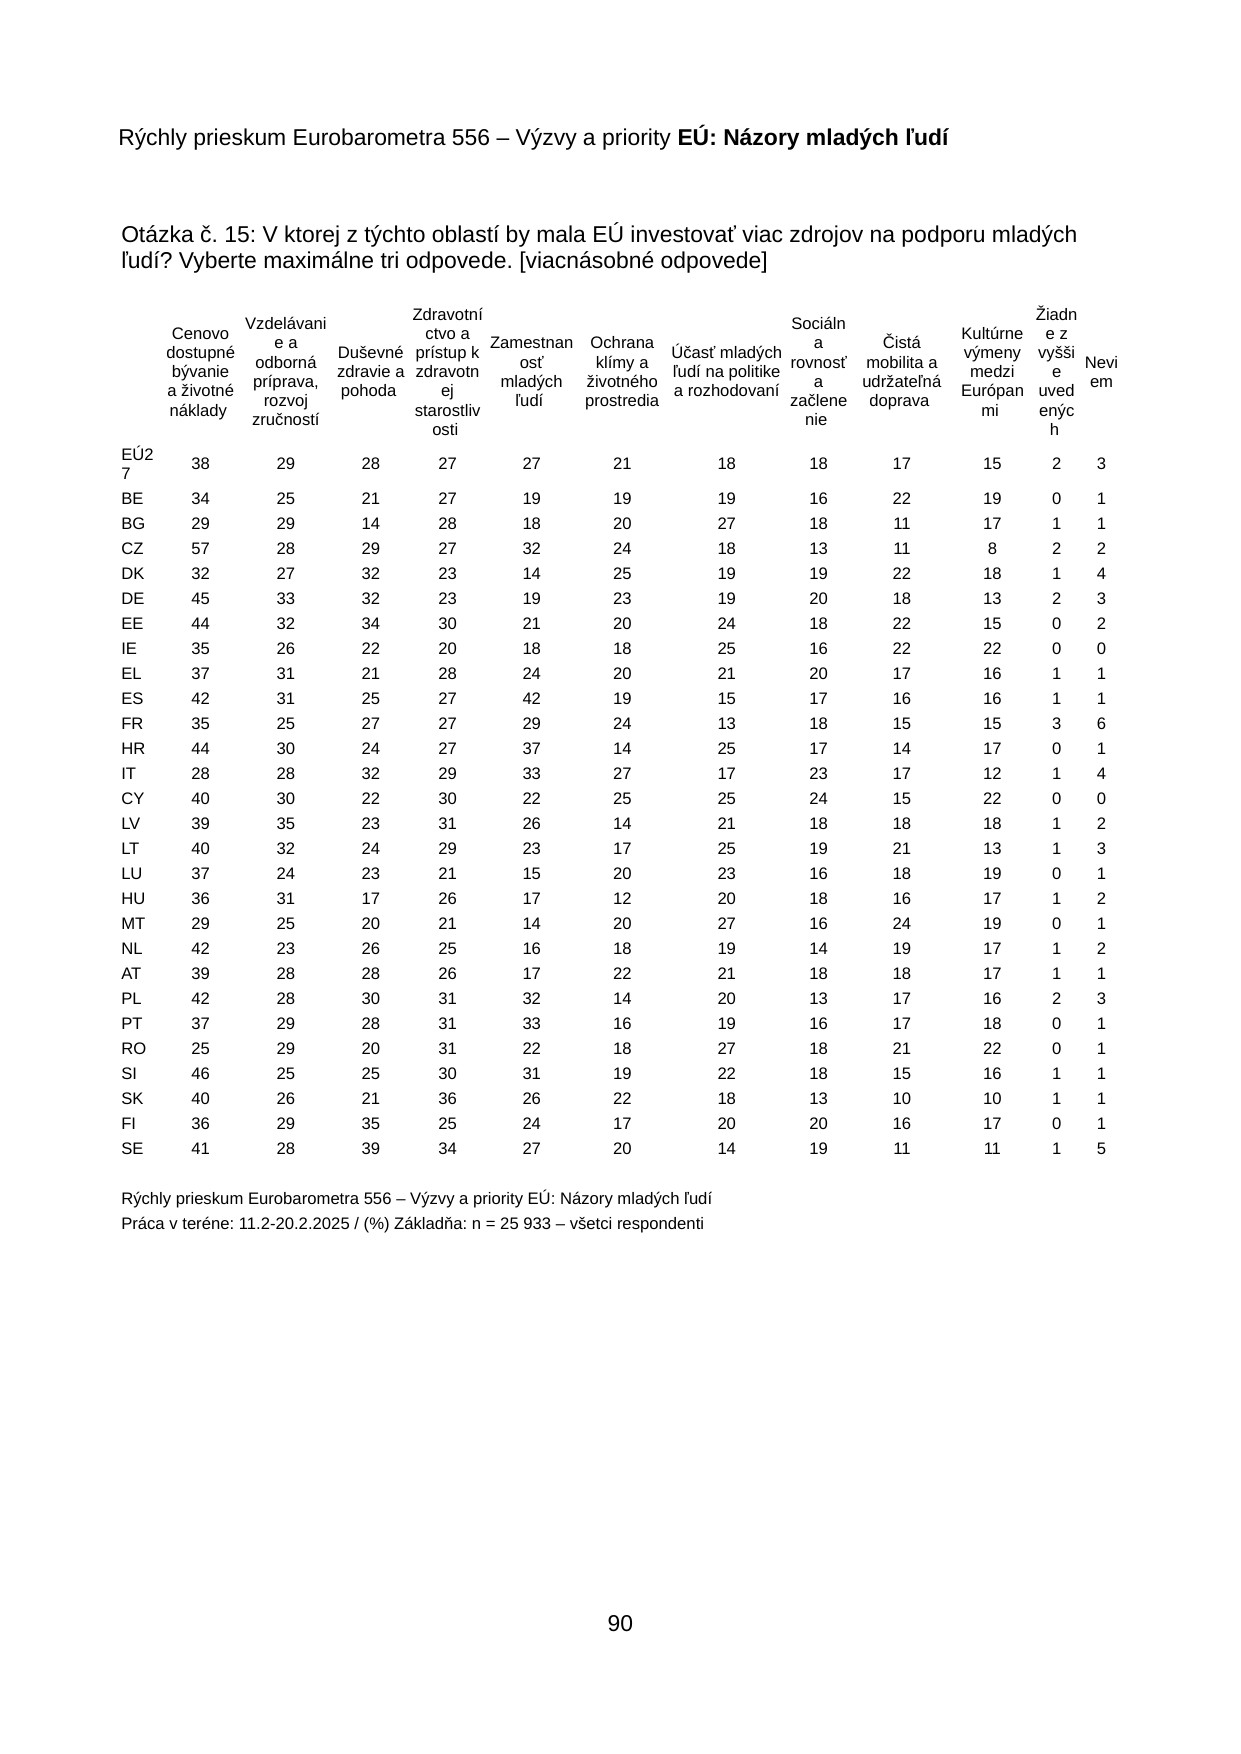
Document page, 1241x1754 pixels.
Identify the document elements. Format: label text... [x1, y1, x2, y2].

table_cell 33 [239, 586, 333, 611]
table_cell 25 [576, 786, 668, 811]
table_cell 15 [851, 1061, 952, 1086]
table_cell 1 [1033, 686, 1080, 711]
table_cell 17 [851, 986, 952, 1011]
table_cell 37 [163, 1011, 238, 1036]
table_cell 37 [163, 861, 238, 886]
table_cell Kultúrne výmeny medzi Európanmi [952, 302, 1032, 442]
table_cell 15 [952, 442, 1032, 486]
table_cell Ochrana klímy a životného prostredia [576, 302, 668, 442]
table_cell 27 [668, 1036, 785, 1061]
table_cell 0 [1033, 911, 1080, 936]
table_cell 14 [785, 936, 851, 961]
table_cell 15 [952, 611, 1032, 636]
table_cell 24 [486, 661, 576, 686]
table_cell 41 [163, 1136, 238, 1161]
table_cell 23 [408, 586, 486, 611]
table_cell 18 [785, 442, 851, 486]
table_cell 27 [486, 1136, 576, 1161]
table_cell 22 [576, 1086, 668, 1111]
table_cell 16 [785, 636, 851, 661]
table_cell 23 [239, 936, 333, 961]
table_cell 20 [333, 1036, 408, 1061]
table_cell 26 [408, 961, 486, 986]
table_cell PL [118, 986, 162, 1011]
table_cell 36 [408, 1086, 486, 1111]
table_cell 33 [486, 761, 576, 786]
table_cell 31 [408, 811, 486, 836]
table_cell 44 [163, 736, 238, 761]
table_cell 15 [486, 861, 576, 886]
table_cell 22 [851, 636, 952, 661]
table_cell AT [118, 961, 162, 986]
table_cell 4 [1080, 761, 1122, 786]
table_cell IT [118, 761, 162, 786]
table_cell 32 [333, 586, 408, 611]
table_cell SI [118, 1061, 162, 1086]
table_cell 17 [952, 511, 1032, 536]
table_cell 19 [668, 561, 785, 586]
table_cell 22 [851, 611, 952, 636]
table_cell 21 [408, 911, 486, 936]
table_cell 0 [1033, 861, 1080, 886]
table_cell CZ [118, 536, 162, 561]
table_cell 1 [1033, 511, 1080, 536]
table_cell SK [118, 1086, 162, 1111]
table_cell 16 [952, 986, 1032, 1011]
table_cell 12 [576, 886, 668, 911]
table_cell 45 [163, 586, 238, 611]
table_cell 14 [851, 736, 952, 761]
table_cell 17 [486, 886, 576, 911]
table_cell 57 [163, 536, 238, 561]
table_cell 4 [1080, 561, 1122, 586]
table_cell 2 [1080, 536, 1122, 561]
table_cell 27 [408, 442, 486, 486]
table_cell 11 [851, 511, 952, 536]
table_cell 1 [1033, 1086, 1080, 1111]
table_cell 18 [785, 1061, 851, 1086]
table_cell 27 [408, 486, 486, 511]
table_cell [1033, 1161, 1080, 1186]
table_cell 26 [239, 1086, 333, 1111]
table_cell 1 [1033, 1061, 1080, 1086]
table_cell 20 [408, 636, 486, 661]
table_cell 32 [163, 561, 238, 586]
table_cell 23 [668, 861, 785, 886]
table_cell 1 [1080, 511, 1122, 536]
table_cell 1 [1080, 486, 1122, 511]
table_cell 15 [851, 711, 952, 736]
table_cell 19 [785, 1136, 851, 1161]
table_cell 14 [333, 511, 408, 536]
table_cell 22 [952, 1036, 1032, 1061]
table_cell DE [118, 586, 162, 611]
table_cell 22 [486, 786, 576, 811]
table_cell 30 [239, 786, 333, 811]
table_cell 2 [1080, 886, 1122, 911]
table_cell LT [118, 836, 162, 861]
table_cell 30 [408, 786, 486, 811]
table_cell 21 [408, 861, 486, 886]
table_cell 1 [1033, 661, 1080, 686]
table_cell 21 [333, 486, 408, 511]
table_cell 17 [952, 961, 1032, 986]
table_cell 21 [333, 1086, 408, 1111]
table_cell 18 [785, 811, 851, 836]
table_cell 28 [239, 961, 333, 986]
table_cell 16 [785, 911, 851, 936]
table_cell 20 [668, 1111, 785, 1136]
table_cell 12 [952, 761, 1032, 786]
table_cell 20 [576, 511, 668, 536]
table_cell 28 [239, 1136, 333, 1161]
table_cell 22 [851, 561, 952, 586]
table_cell CY [118, 786, 162, 811]
table_cell 27 [333, 711, 408, 736]
table_cell Práca v teréne: 11.2-20.2.2025 / (%) Základňa: n = 25 933 – všetci respondenti [118, 1211, 1122, 1236]
table_cell 16 [851, 1111, 952, 1136]
table_cell 42 [486, 686, 576, 711]
table_cell 27 [408, 711, 486, 736]
table_cell HU [118, 886, 162, 911]
table_cell 24 [851, 911, 952, 936]
table_cell HR [118, 736, 162, 761]
table_cell 39 [163, 811, 238, 836]
table_cell 28 [239, 536, 333, 561]
table_cell 31 [239, 886, 333, 911]
table_cell 18 [486, 636, 576, 661]
table_cell 1 [1033, 561, 1080, 586]
table_cell 18 [785, 1036, 851, 1061]
table_cell 30 [408, 611, 486, 636]
table_cell 21 [668, 961, 785, 986]
table_cell 27 [668, 511, 785, 536]
table_cell 29 [333, 536, 408, 561]
table_cell 0 [1080, 636, 1122, 661]
table_cell 19 [668, 1011, 785, 1036]
table_cell Zamestnanosť mladých ľudí [486, 302, 576, 442]
table_cell [333, 277, 408, 302]
table_cell 20 [576, 861, 668, 886]
table_cell 17 [952, 936, 1032, 961]
table_cell 21 [851, 836, 952, 861]
table_cell 29 [408, 761, 486, 786]
table_cell [668, 1161, 785, 1186]
table_cell 3 [1080, 986, 1122, 1011]
table_cell 29 [163, 511, 238, 536]
table_cell 27 [408, 736, 486, 761]
table_cell 3 [1033, 711, 1080, 736]
table_cell 38 [163, 442, 238, 486]
table_cell 0 [1033, 786, 1080, 811]
table_cell 22 [333, 786, 408, 811]
table_cell FI [118, 1111, 162, 1136]
table_cell 5 [1080, 1136, 1122, 1161]
table_cell 18 [785, 611, 851, 636]
table_cell 19 [576, 686, 668, 711]
table_cell 35 [239, 811, 333, 836]
table_cell 20 [785, 661, 851, 686]
table_cell Účasť mladých ľudí na politike a rozhodovaní [668, 302, 785, 442]
table_cell 18 [785, 711, 851, 736]
table_cell 26 [239, 636, 333, 661]
table_cell 23 [333, 811, 408, 836]
table_cell Sociálna rovnosť a začlenenie [785, 302, 851, 442]
table_cell 39 [163, 961, 238, 986]
table_cell 27 [239, 561, 333, 586]
table_cell 32 [486, 536, 576, 561]
table_cell [785, 1161, 851, 1186]
table_cell Rýchly prieskum Eurobarometra 556 – Výzvy a priority EÚ: Názory mladých ľudí [118, 1186, 1122, 1211]
table_cell 3 [1080, 442, 1122, 486]
table_cell 26 [486, 811, 576, 836]
table_cell 22 [486, 1036, 576, 1061]
table_cell 2 [1080, 936, 1122, 961]
table_cell LV [118, 811, 162, 836]
table_cell 1 [1080, 1061, 1122, 1086]
table_cell 25 [239, 711, 333, 736]
table_cell 2 [1080, 611, 1122, 636]
table_cell 18 [952, 1011, 1032, 1036]
table_cell 14 [486, 561, 576, 586]
table_cell SE [118, 1136, 162, 1161]
table_cell 42 [163, 986, 238, 1011]
table_cell 20 [576, 611, 668, 636]
table_cell 22 [576, 961, 668, 986]
table_cell [118, 302, 162, 442]
table_cell 40 [163, 836, 238, 861]
table_cell 36 [163, 886, 238, 911]
table_cell DK [118, 561, 162, 586]
table_cell 16 [576, 1011, 668, 1036]
table_cell 14 [668, 1136, 785, 1161]
table_cell 18 [851, 961, 952, 986]
table_cell 28 [333, 961, 408, 986]
table_cell 31 [239, 661, 333, 686]
table_cell 30 [239, 736, 333, 761]
table_cell Žiadne z vyššie uvedených [1033, 302, 1080, 442]
table_cell 24 [239, 861, 333, 886]
table_cell 1 [1033, 836, 1080, 861]
table_cell 18 [851, 861, 952, 886]
table_cell [486, 277, 576, 302]
table_cell 18 [486, 511, 576, 536]
table_cell 16 [952, 686, 1032, 711]
table_cell LU [118, 861, 162, 886]
table_cell 29 [486, 711, 576, 736]
table_cell 25 [576, 561, 668, 586]
table_cell 14 [576, 811, 668, 836]
table_cell 17 [486, 961, 576, 986]
table_cell 21 [576, 442, 668, 486]
table_cell 19 [668, 486, 785, 511]
table_cell 26 [333, 936, 408, 961]
table_cell [785, 277, 851, 302]
table_cell EE [118, 611, 162, 636]
table_cell 1 [1080, 661, 1122, 686]
table_cell 27 [408, 686, 486, 711]
table_cell 18 [851, 586, 952, 611]
table_cell 29 [163, 911, 238, 936]
table_cell 24 [576, 536, 668, 561]
table_cell 21 [668, 661, 785, 686]
table_cell 15 [851, 786, 952, 811]
table_cell 31 [408, 1036, 486, 1061]
table_cell 19 [851, 936, 952, 961]
table_cell 20 [333, 911, 408, 936]
table_cell 21 [851, 1036, 952, 1061]
table_cell 27 [486, 442, 576, 486]
table_cell RO [118, 1036, 162, 1061]
table_cell 2 [1033, 442, 1080, 486]
table_cell 3 [1080, 836, 1122, 861]
table_cell 2 [1033, 986, 1080, 1011]
table_cell 29 [239, 442, 333, 486]
table_cell 16 [952, 661, 1032, 686]
table_cell 35 [163, 711, 238, 736]
table_cell 18 [668, 442, 785, 486]
table_cell 17 [333, 886, 408, 911]
table_cell [1080, 1161, 1122, 1186]
table_cell [408, 1161, 486, 1186]
table_cell 20 [576, 661, 668, 686]
table_cell 1 [1080, 686, 1122, 711]
table_cell 31 [486, 1061, 576, 1086]
table_cell 10 [952, 1086, 1032, 1111]
table_cell BE [118, 486, 162, 511]
table_cell 2 [1080, 811, 1122, 836]
table_cell 36 [163, 1111, 238, 1136]
table_cell 25 [333, 686, 408, 711]
table_cell [408, 277, 486, 302]
table_cell 23 [408, 561, 486, 586]
table_cell 28 [333, 442, 408, 486]
table_cell 17 [952, 736, 1032, 761]
table_cell 23 [576, 586, 668, 611]
table_cell [576, 277, 668, 302]
table_cell 23 [333, 861, 408, 886]
table_cell Duševné zdravie a pohoda [333, 302, 408, 442]
table_cell 17 [785, 736, 851, 761]
table_cell 35 [333, 1111, 408, 1136]
table_cell 44 [163, 611, 238, 636]
table_cell 18 [576, 636, 668, 661]
table_cell BG [118, 511, 162, 536]
table_cell 10 [851, 1086, 952, 1111]
table_cell [486, 1161, 576, 1186]
table_cell Vzdelávanie a odborná príprava, rozvoj zručností [239, 302, 333, 442]
table_cell 32 [333, 761, 408, 786]
table_cell 25 [668, 786, 785, 811]
table_cell 11 [952, 1136, 1032, 1161]
table_cell EÚ27 [118, 442, 162, 486]
table_cell 32 [333, 561, 408, 586]
table_cell 16 [952, 1061, 1032, 1086]
table_cell 1 [1033, 761, 1080, 786]
table_cell 27 [668, 911, 785, 936]
table_cell 1 [1080, 736, 1122, 761]
table_cell 32 [239, 611, 333, 636]
table_cell 16 [785, 486, 851, 511]
table_cell 46 [163, 1061, 238, 1086]
table_cell 30 [333, 986, 408, 1011]
table_cell 28 [239, 761, 333, 786]
table_cell 20 [785, 586, 851, 611]
table_cell [851, 277, 952, 302]
table_cell 3 [1080, 586, 1122, 611]
table_cell 42 [163, 686, 238, 711]
table_cell 0 [1033, 636, 1080, 661]
table_cell NL [118, 936, 162, 961]
table_cell 26 [408, 886, 486, 911]
table_cell 19 [952, 861, 1032, 886]
table_cell 30 [408, 1061, 486, 1086]
table_cell 23 [486, 836, 576, 861]
table_cell 16 [851, 686, 952, 711]
table_cell 32 [239, 836, 333, 861]
table_cell 11 [851, 536, 952, 561]
table_cell 39 [333, 1136, 408, 1161]
table_cell 29 [239, 1011, 333, 1036]
table_cell 34 [408, 1136, 486, 1161]
table_cell 19 [576, 486, 668, 511]
table_cell 1 [1080, 1111, 1122, 1136]
table_cell 17 [668, 761, 785, 786]
table_cell 0 [1033, 1111, 1080, 1136]
table_cell 6 [1080, 711, 1122, 736]
table_cell 26 [486, 1086, 576, 1111]
table_cell 25 [668, 736, 785, 761]
table_cell 28 [163, 761, 238, 786]
table_cell 35 [163, 636, 238, 661]
table_cell 25 [239, 486, 333, 511]
table_cell 11 [851, 1136, 952, 1161]
table_cell 17 [851, 1011, 952, 1036]
table_cell 25 [239, 911, 333, 936]
table_cell 0 [1033, 736, 1080, 761]
table_cell 20 [576, 911, 668, 936]
table_cell 25 [163, 1036, 238, 1061]
table_cell 13 [785, 986, 851, 1011]
table_cell [1033, 277, 1080, 302]
table_cell 14 [486, 911, 576, 936]
table_cell 31 [408, 1011, 486, 1036]
table_cell 25 [668, 636, 785, 661]
table_cell 32 [486, 986, 576, 1011]
table_cell 34 [163, 486, 238, 511]
table_cell 13 [785, 536, 851, 561]
table_cell 37 [163, 661, 238, 686]
table_cell 20 [668, 886, 785, 911]
table_cell 18 [785, 511, 851, 536]
table_cell 20 [668, 986, 785, 1011]
table_cell [239, 277, 333, 302]
table_cell 27 [576, 761, 668, 786]
table_cell Neviem [1080, 302, 1122, 442]
table_cell 19 [785, 561, 851, 586]
table_cell 19 [952, 486, 1032, 511]
table_cell 19 [486, 586, 576, 611]
table_cell 0 [1033, 1011, 1080, 1036]
table_cell 42 [163, 936, 238, 961]
table_cell 1 [1033, 886, 1080, 911]
table_cell 18 [785, 961, 851, 986]
table_cell 18 [851, 811, 952, 836]
table_cell [333, 1161, 408, 1186]
table_cell 31 [408, 986, 486, 1011]
table_cell 17 [576, 1111, 668, 1136]
table_cell PT [118, 1011, 162, 1036]
table_cell 19 [576, 1061, 668, 1086]
table_cell 19 [785, 836, 851, 861]
table_cell 2 [1033, 536, 1080, 561]
table_cell 17 [952, 886, 1032, 911]
table_cell 28 [408, 511, 486, 536]
table_cell 0 [1080, 786, 1122, 811]
table_cell 29 [239, 1111, 333, 1136]
table_cell 23 [785, 761, 851, 786]
table_cell 15 [668, 686, 785, 711]
table_cell 16 [785, 1011, 851, 1036]
table_cell 28 [333, 1011, 408, 1036]
table_cell 24 [333, 836, 408, 861]
table_cell Čistá mobilita a udržateľná doprava [851, 302, 952, 442]
table_cell 15 [952, 711, 1032, 736]
table_cell 29 [239, 511, 333, 536]
table_cell 18 [668, 1086, 785, 1111]
table_cell [576, 1161, 668, 1186]
table_cell [668, 277, 785, 302]
table_cell [851, 1161, 952, 1186]
table_cell [952, 1161, 1032, 1186]
table_cell 13 [952, 836, 1032, 861]
table_cell [163, 277, 238, 302]
table_cell 28 [239, 986, 333, 1011]
table_cell 25 [333, 1061, 408, 1086]
table_cell 1 [1033, 1136, 1080, 1161]
table_cell 18 [952, 811, 1032, 836]
table_cell 24 [486, 1111, 576, 1136]
table_cell 24 [668, 611, 785, 636]
table_cell [118, 277, 162, 302]
table_cell 16 [851, 886, 952, 911]
table_cell 18 [785, 886, 851, 911]
table_cell 20 [785, 1111, 851, 1136]
table_cell 17 [851, 661, 952, 686]
table_cell IE [118, 636, 162, 661]
table_cell 25 [408, 1111, 486, 1136]
table_cell 22 [851, 486, 952, 511]
table_cell 40 [163, 1086, 238, 1111]
table_cell 25 [239, 1061, 333, 1086]
table_cell FR [118, 711, 162, 736]
table_cell 1 [1033, 811, 1080, 836]
table_cell 0 [1033, 611, 1080, 636]
table_cell 19 [668, 586, 785, 611]
table_cell 18 [576, 936, 668, 961]
table_cell 1 [1080, 961, 1122, 986]
table_cell 1 [1080, 861, 1122, 886]
table_cell 2 [1033, 586, 1080, 611]
table_cell 24 [333, 736, 408, 761]
table_cell 17 [952, 1111, 1032, 1136]
table_cell 19 [486, 486, 576, 511]
table_cell 1 [1080, 1086, 1122, 1111]
table_cell 1 [1033, 936, 1080, 961]
table_cell Zdravotníctvo a prístup k zdravotnej starostlivosti [408, 302, 486, 442]
table_cell 18 [668, 536, 785, 561]
table_cell 1 [1080, 1011, 1122, 1036]
table_cell 22 [333, 636, 408, 661]
table_cell 19 [952, 911, 1032, 936]
table_cell 1 [1080, 1036, 1122, 1061]
table_cell MT [118, 911, 162, 936]
table_cell EL [118, 661, 162, 686]
table_cell Cenovo dostupné bývanie a životné náklady [163, 302, 238, 442]
table_cell 24 [576, 711, 668, 736]
table_cell 24 [785, 786, 851, 811]
table_cell 25 [408, 936, 486, 961]
table_cell 17 [576, 836, 668, 861]
table_cell 17 [851, 761, 952, 786]
table_cell ES [118, 686, 162, 711]
table_cell 14 [576, 736, 668, 761]
table_cell [239, 1161, 333, 1186]
table_cell [952, 277, 1032, 302]
table_cell 22 [952, 636, 1032, 661]
table_cell 27 [408, 536, 486, 561]
table_cell [118, 1161, 162, 1186]
table_cell 14 [576, 986, 668, 1011]
table_cell 21 [486, 611, 576, 636]
table_cell 16 [486, 936, 576, 961]
table_cell 13 [952, 586, 1032, 611]
table_cell 0 [1033, 1036, 1080, 1061]
table_cell 18 [576, 1036, 668, 1061]
table_cell 0 [1033, 486, 1080, 511]
table_cell 31 [239, 686, 333, 711]
table_cell 37 [486, 736, 576, 761]
table_cell 17 [785, 686, 851, 711]
table_cell 13 [668, 711, 785, 736]
table_header Otázka č. 15: V ktorej z týchto oblastí by mala EÚ investovať viac zdrojov na podporu mladých ľudí? Vyberte maximálne tri odpovede. [viacnásobné odpovede] [118, 218, 1122, 277]
table_cell 20 [576, 1136, 668, 1161]
table_cell 1 [1033, 961, 1080, 986]
table_cell 19 [668, 936, 785, 961]
table_cell 8 [952, 536, 1032, 561]
table_cell 25 [668, 836, 785, 861]
table_cell 17 [851, 442, 952, 486]
table_cell 13 [785, 1086, 851, 1111]
table_cell 28 [408, 661, 486, 686]
table_cell 22 [952, 786, 1032, 811]
table_cell 29 [408, 836, 486, 861]
table_cell 34 [333, 611, 408, 636]
table_cell 29 [239, 1036, 333, 1061]
table_cell 16 [785, 861, 851, 886]
table_cell 21 [668, 811, 785, 836]
table_cell 22 [668, 1061, 785, 1086]
table_cell [1080, 277, 1122, 302]
table_cell 33 [486, 1011, 576, 1036]
table_cell 1 [1080, 911, 1122, 936]
table_cell [163, 1161, 238, 1186]
table_cell 18 [952, 561, 1032, 586]
table_cell 21 [333, 661, 408, 686]
table_cell 40 [163, 786, 238, 811]
